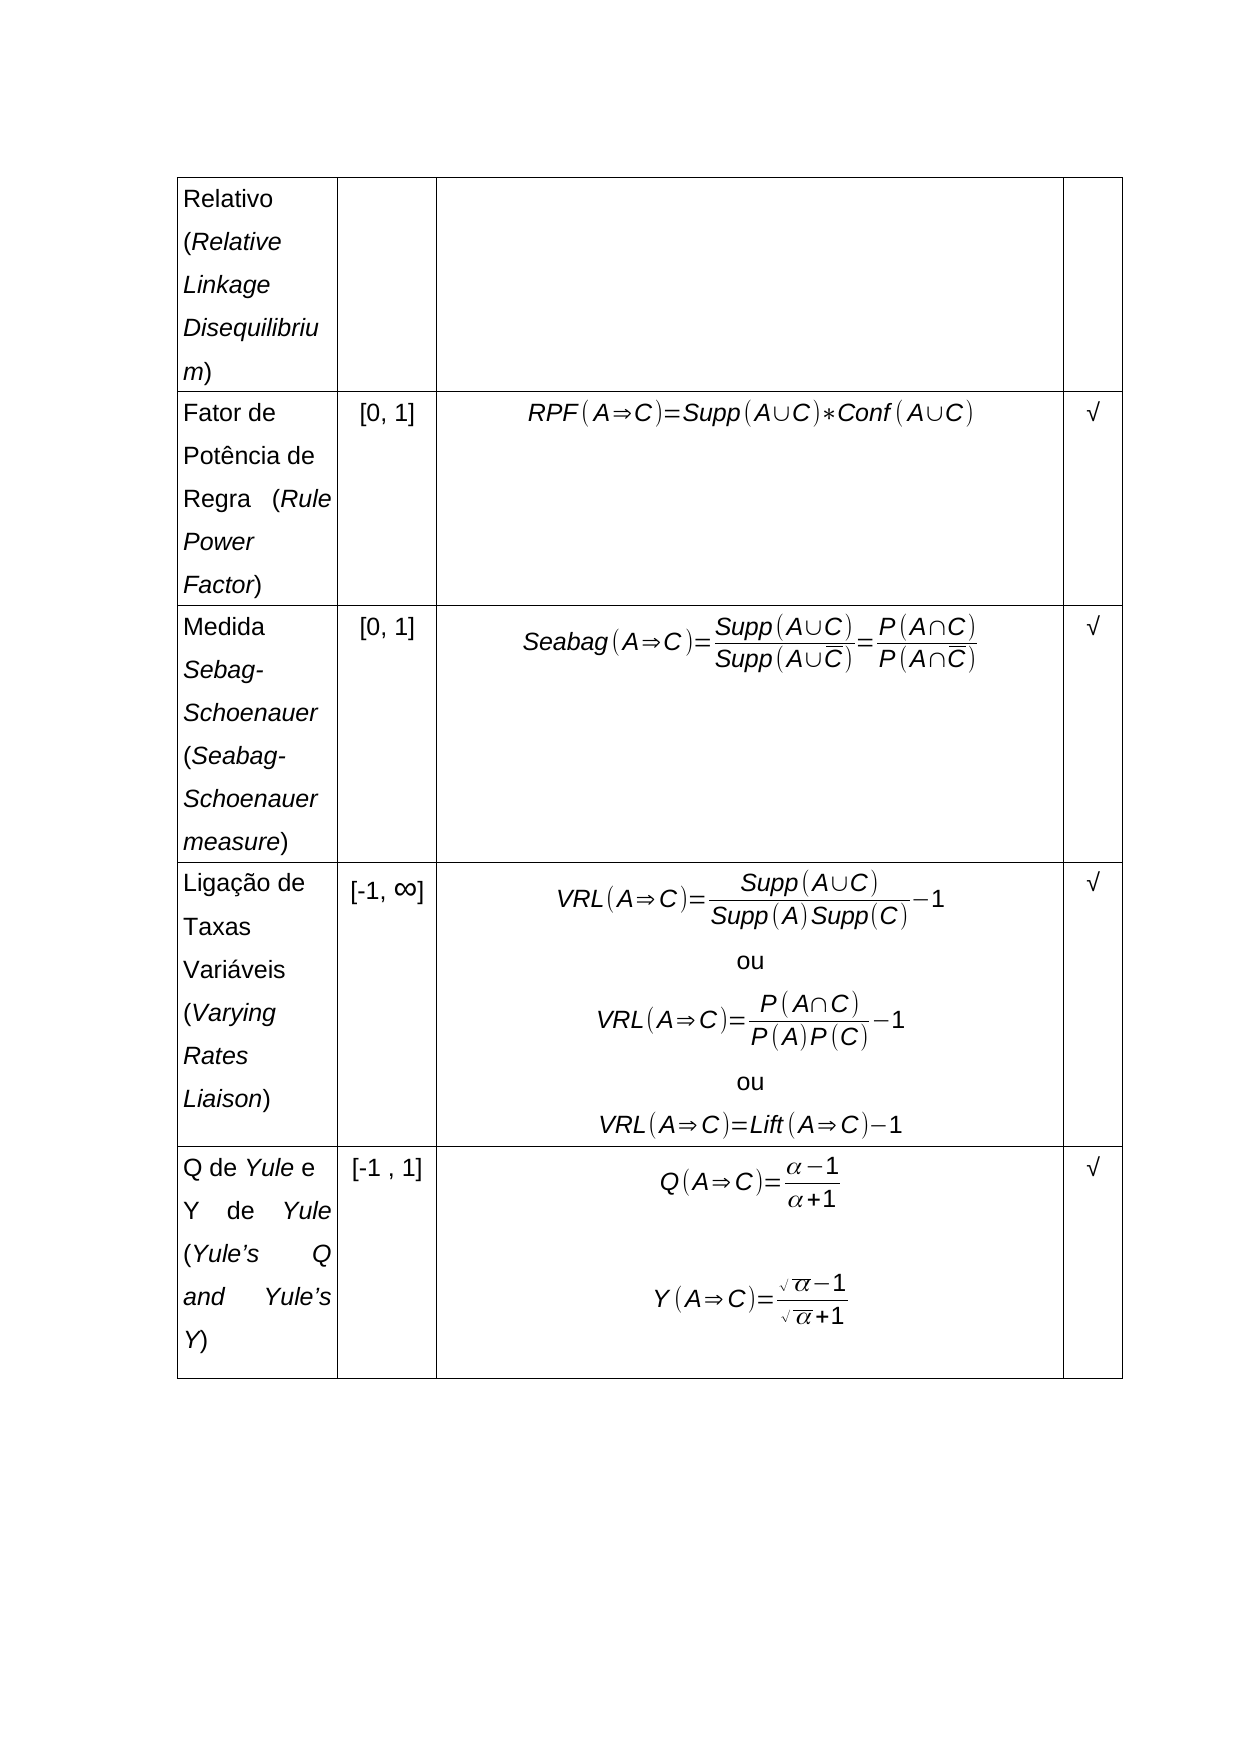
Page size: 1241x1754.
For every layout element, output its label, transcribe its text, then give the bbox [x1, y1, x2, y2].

table_cell √ [1064, 606, 1122, 862]
table_cell [-1, ∞] [338, 863, 436, 1146]
table_cell Relativo (Relative Linkage Disequilibrium) [178, 178, 337, 391]
table_cell √ [1064, 863, 1122, 1146]
table_cell Q de Yule e Y de Yule (Yule’s Q and Yule’s Y) [178, 1147, 337, 1378]
table_cell [1064, 178, 1122, 391]
table_cell [437, 1147, 1063, 1378]
table_cell [437, 392, 1063, 605]
table_cell Fator de Potência de Regra (Rule Power Factor) [178, 392, 337, 605]
table_cell Medida Sebag-Schoenauer (Seabag-Schoenauer measure) [178, 606, 337, 862]
table_cell √ [1064, 392, 1122, 605]
table_cell ou ou [437, 863, 1063, 1146]
table_cell [437, 178, 1063, 391]
table_cell [-1 , 1] [338, 1147, 436, 1378]
table_cell [0, 1] [338, 392, 436, 605]
table_cell [338, 178, 436, 391]
table_cell [437, 606, 1063, 862]
table_cell [0, 1] [338, 606, 436, 862]
table_cell √ [1064, 1147, 1122, 1378]
table_cell Ligação de Taxas Variáveis (Varying Rates Liaison) [178, 863, 337, 1146]
